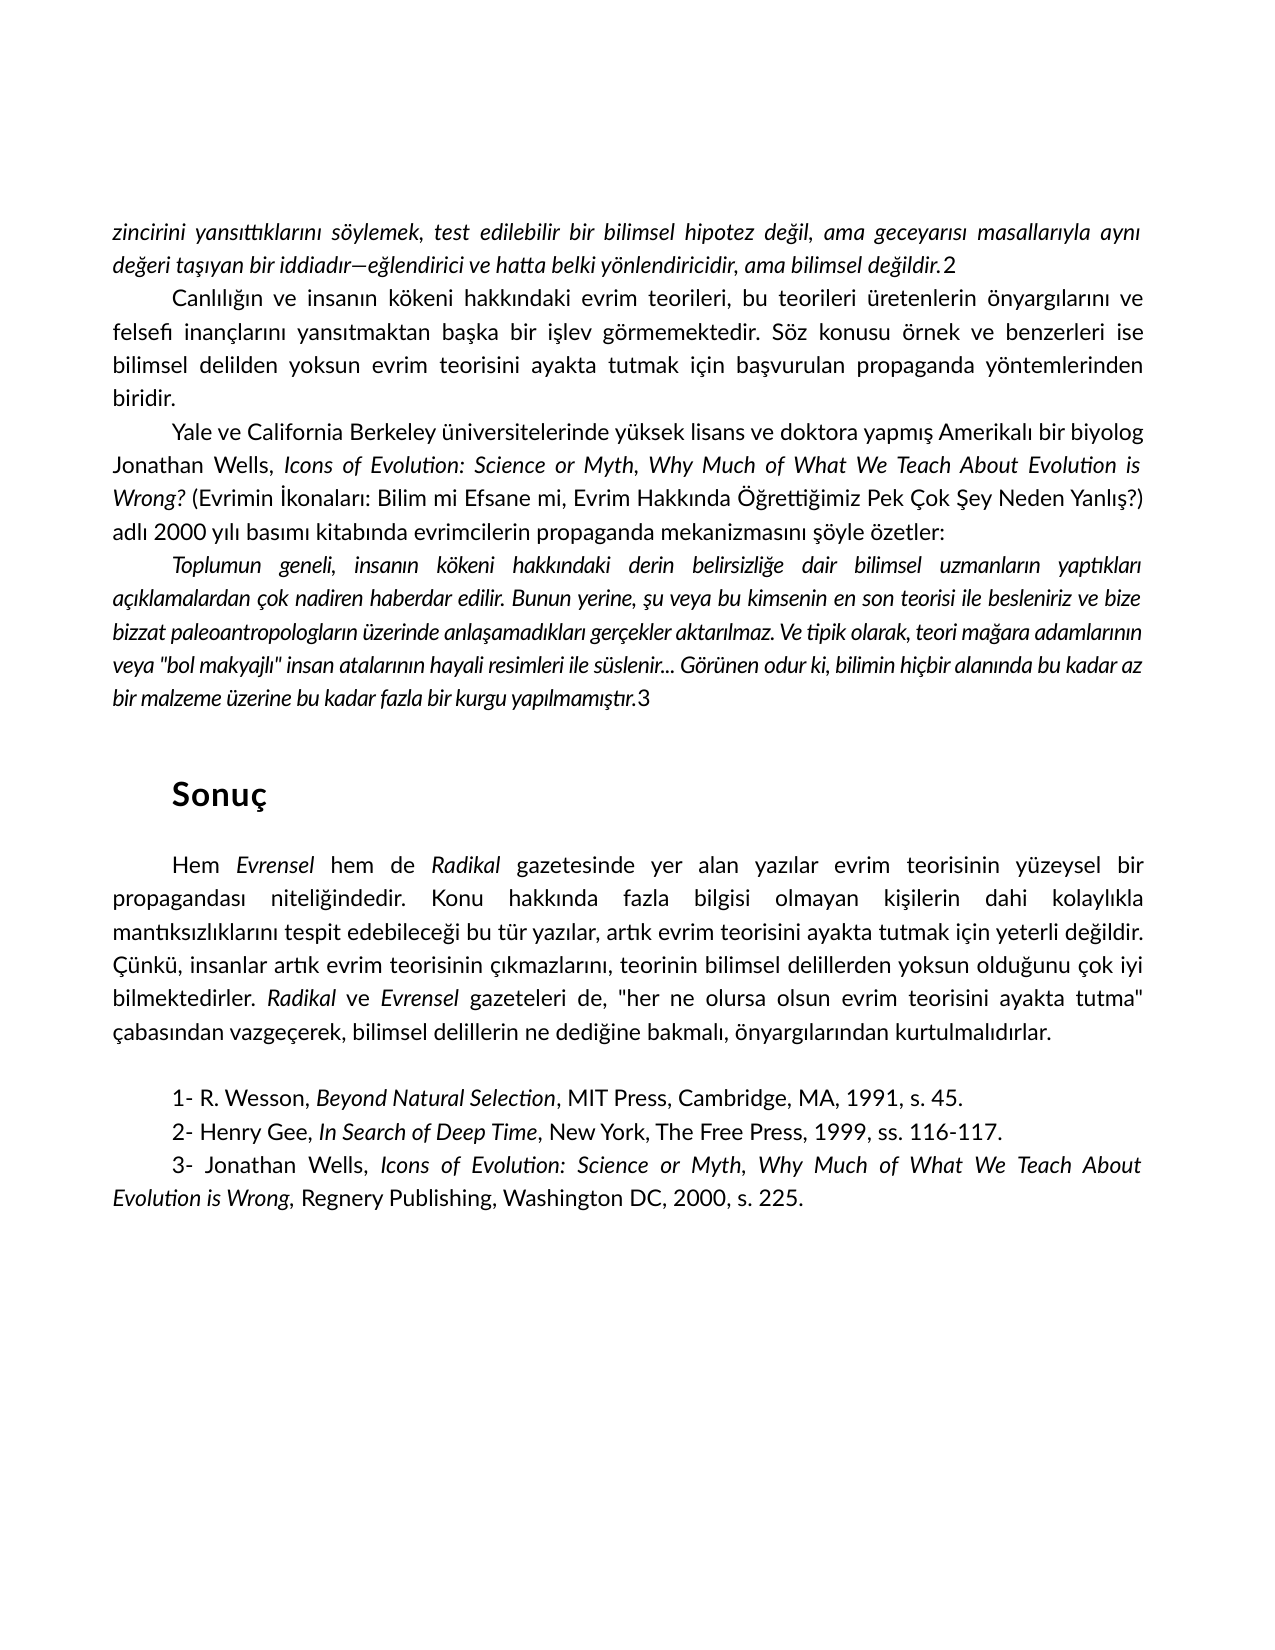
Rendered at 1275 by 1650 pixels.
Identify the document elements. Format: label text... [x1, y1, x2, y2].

text Yale ve California Berkeley üniversitelerinde yüksek lisans ve doktora yapmış Amerikalı bir biyolog Jonathan Wells, Icons of Evolution: Science or Myth, Why Much of What We Teach About Evolution is Wrong? (Evrimin İkonaları: Bilim mi Efsane mi, Evrim Hakkında Öğrettiğimiz Pek Çok Şey Neden Yanlış?) adlı 2000 yılı basımı kitabında evrimcilerin propaganda mekanizmasını şöyle özetler: [112, 413, 1145, 547]
text 3- Jonathan Wells, Icons of Evolution: Science or Myth, Why Much of What We Teach About Evolution is Wrong, Regnery Publishing, Washington DC, 2000, s. 225. [112, 1147, 1145, 1213]
text Toplumun geneli, insanın kökeni hakkındaki derin belirsizliğe dair bilimsel uzmanların yaptıkları açıklamalardan çok nadiren haberdar edilir. Bunun yerine, şu veya bu kimsenin en son teorisi ile besleniriz ve bize bizzat paleoantropologların üzerinde anlaşamadıkları gerçekler aktarılmaz. Ve tipik olarak, teori mağara adamlarının veya "bol makyajlı" insan atalarının hayali resimleri ile süslenir... Görünen odur ki, bilimin hiçbir alanında bu kadar az bir malzeme üzerine bu kadar fazla bir kurgu yapılmamıştır.3 [112, 547, 1145, 713]
text zincirini yansıttıklarını söylemek, test edilebilir bir bilimsel hipotez değil, ama geceyarısı masallarıyla aynı değeri taşıyan bir iddiadır—eğlendirici ve hatta belki yönlendiricidir, ama bilimsel değildir.2 [112, 213, 1145, 280]
text Sonuç [112, 780, 1145, 813]
text Hem Evrensel hem de Radikal gazetesinde yer alan yazılar evrim teorisinin yüzeysel bir propagandası niteliğindedir. Konu hakkında fazla bilgisi olmayan kişilerin dahi kolaylıkla mantıksızlıklarını tespit edebileceği bu tür yazılar, artık evrim teorisini ayakta tutmak için yeterli değildir. Çünkü, insanlar artık evrim teorisinin çıkmazlarını, teorinin bilimsel delillerden yoksun olduğunu çok iyi bilmektedirler. Radikal ve Evrensel gazeteleri de, "her ne olursa olsun evrim teorisini ayakta tutma" çabasından vazgeçerek, bilimsel delillerin ne dediğine bakmalı, önyargılarından kurtulmalıdırlar. [112, 847, 1145, 1047]
text 2- Henry Gee, In Search of Deep Time, New York, The Free Press, 1999, ss. 116-117. [112, 1113, 1145, 1147]
text 1- R. Wesson, Beyond Natural Selection, MIT Press, Cambridge, MA, 1991, s. 45. [112, 1080, 1145, 1113]
text Canlılığın ve insanın kökeni hakkındaki evrim teorileri, bu teorileri üretenlerin önyargılarını ve felsefi inançlarını yansıtmaktan başka bir işlev görmemektedir. Söz konusu örnek ve benzerleri ise bilimsel delilden yoksun evrim teorisini ayakta tutmak için başvurulan propaganda yöntemlerinden biridir. [112, 280, 1145, 413]
